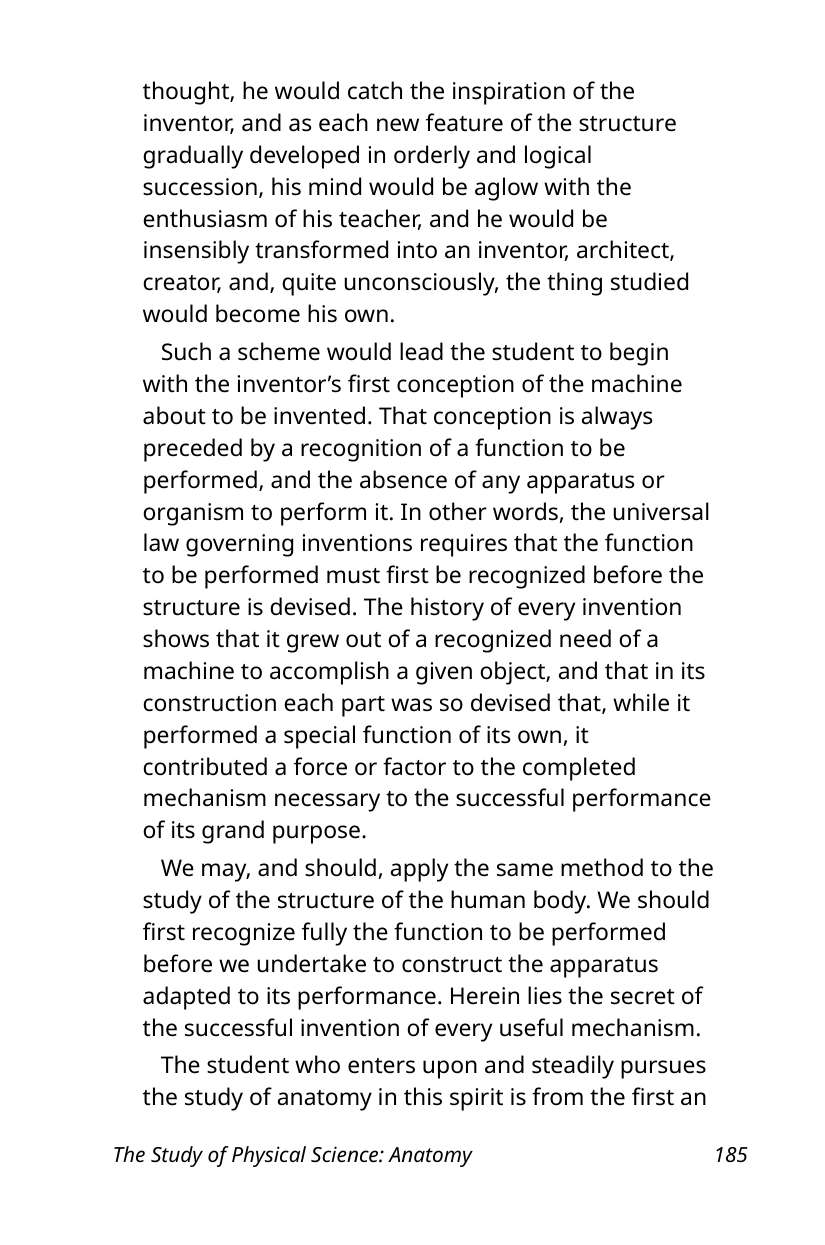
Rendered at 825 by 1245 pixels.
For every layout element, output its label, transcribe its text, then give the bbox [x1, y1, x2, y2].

text thought, he would catch the inspiration of the inventor, and as each new feature of the structure gradually developed in orderly and logical succession, his mind would be aglow with the enthusiasm of his teacher, and he would be insensibly transformed into an inventor, architect, creator, and, quite unconsciously, the thing studied would become his own. [142, 75, 720, 329]
text The student who enters upon and steadily pursues the study of anatomy in this spirit is from the first an [142, 1049, 720, 1112]
text Such a scheme would lead the student to begin with the inventor’s first conception of the machine about to be invented. That conception is always preceded by a recognition of a function to be performed, and the absence of any apparatus or organism to perform it. In other words, the universal law governing inventions requires that the function to be performed must first be recognized before the structure is devised. The history of every invention shows that it grew out of a recognized need of a machine to accomplish a given object, and that in its construction each part was so devised that, while it performed a special function of its own, it contributed a force or factor to the completed mechanism necessary to the successful performance of its grand purpose. [142, 336, 720, 845]
text We may, and should, apply the same method to the study of the structure of the human body. We should first recognize fully the function to be performed before we undertake to construct the apparatus adapted to its performance. Herein lies the secret of the successful invention of every useful mechanism. [142, 852, 720, 1043]
